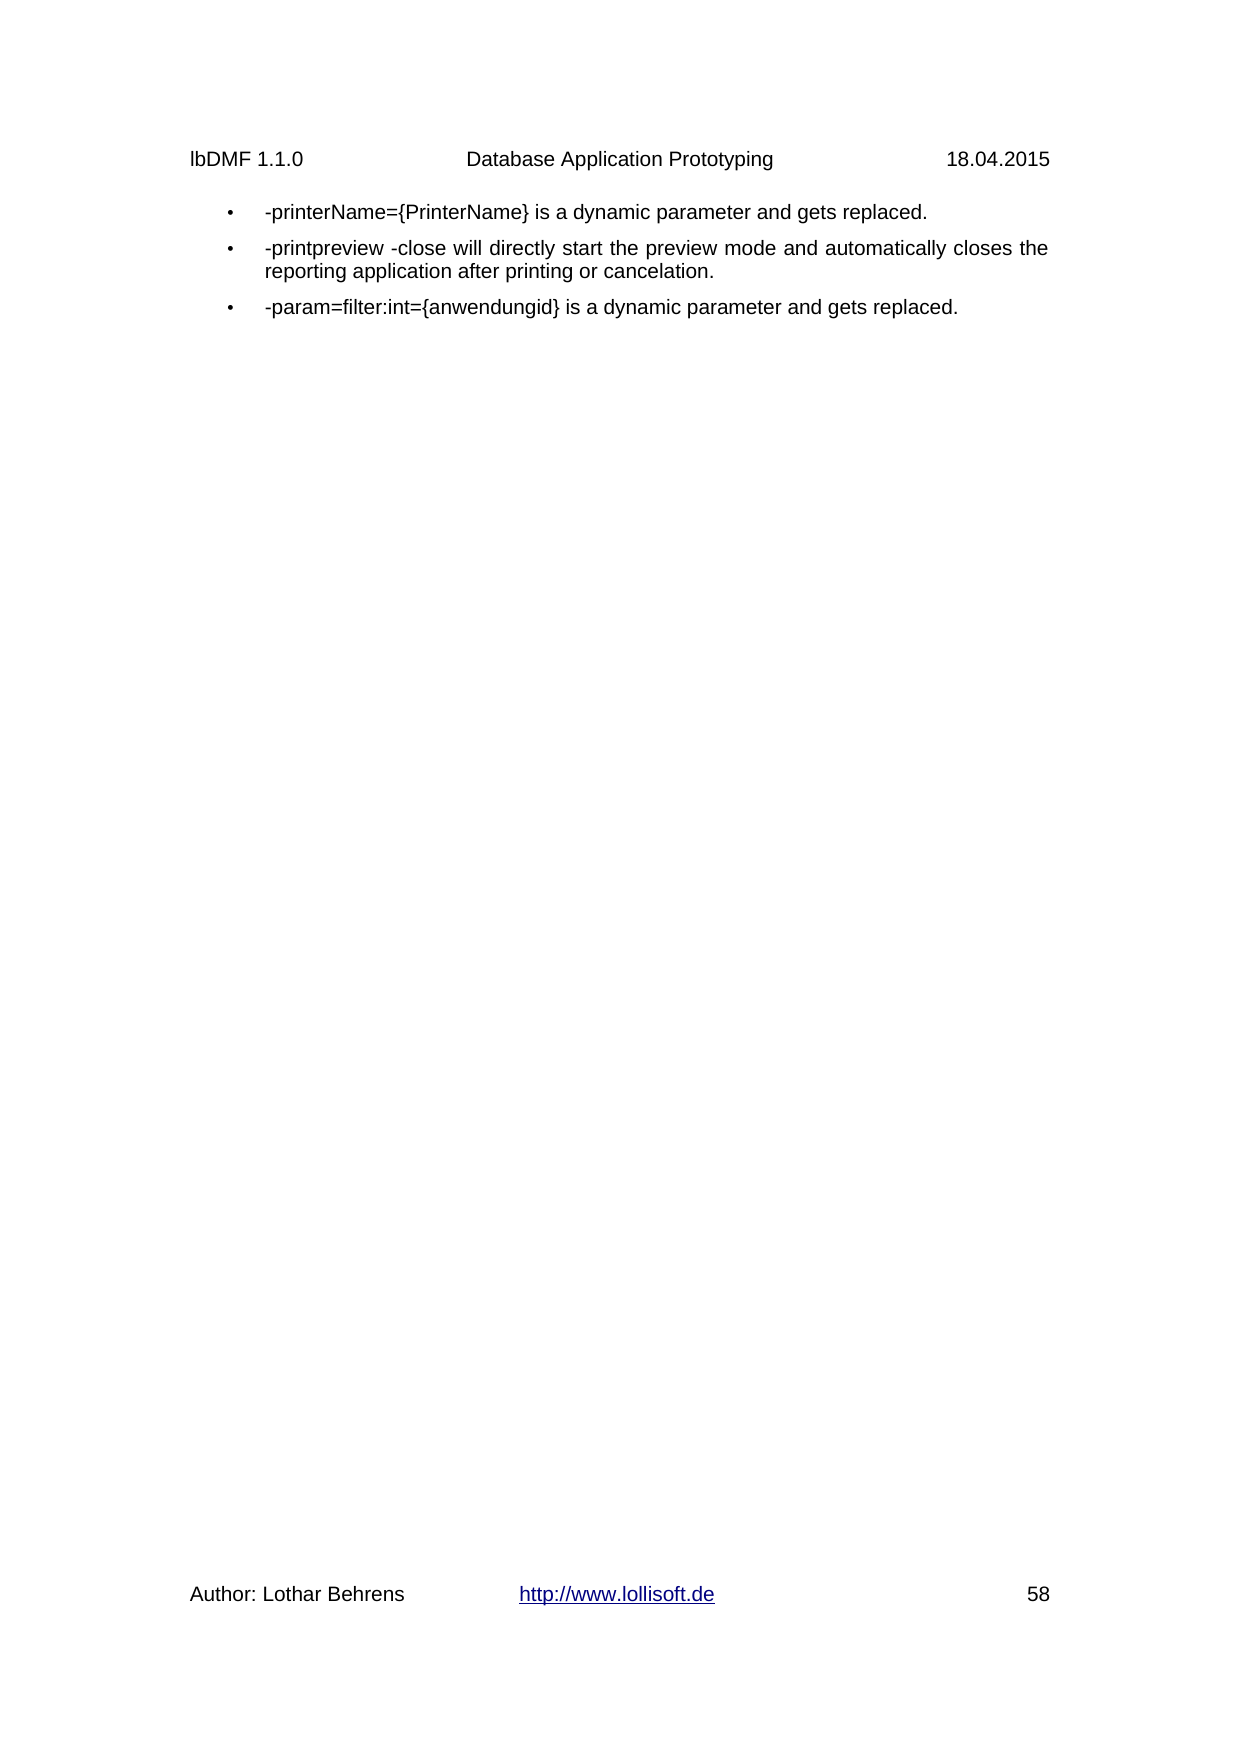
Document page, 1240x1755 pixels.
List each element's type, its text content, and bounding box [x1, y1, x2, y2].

list -param=filter:int={anwendungid} is a dynamic parameter and gets replaced. [227, 295, 1050, 318]
list -printpreview -close will directly start the preview mode and automatically closes the reporting application after printing or cancelation. [227, 236, 1050, 283]
list -printerName={PrinterName} is a dynamic parameter and gets replaced. [227, 201, 1050, 224]
